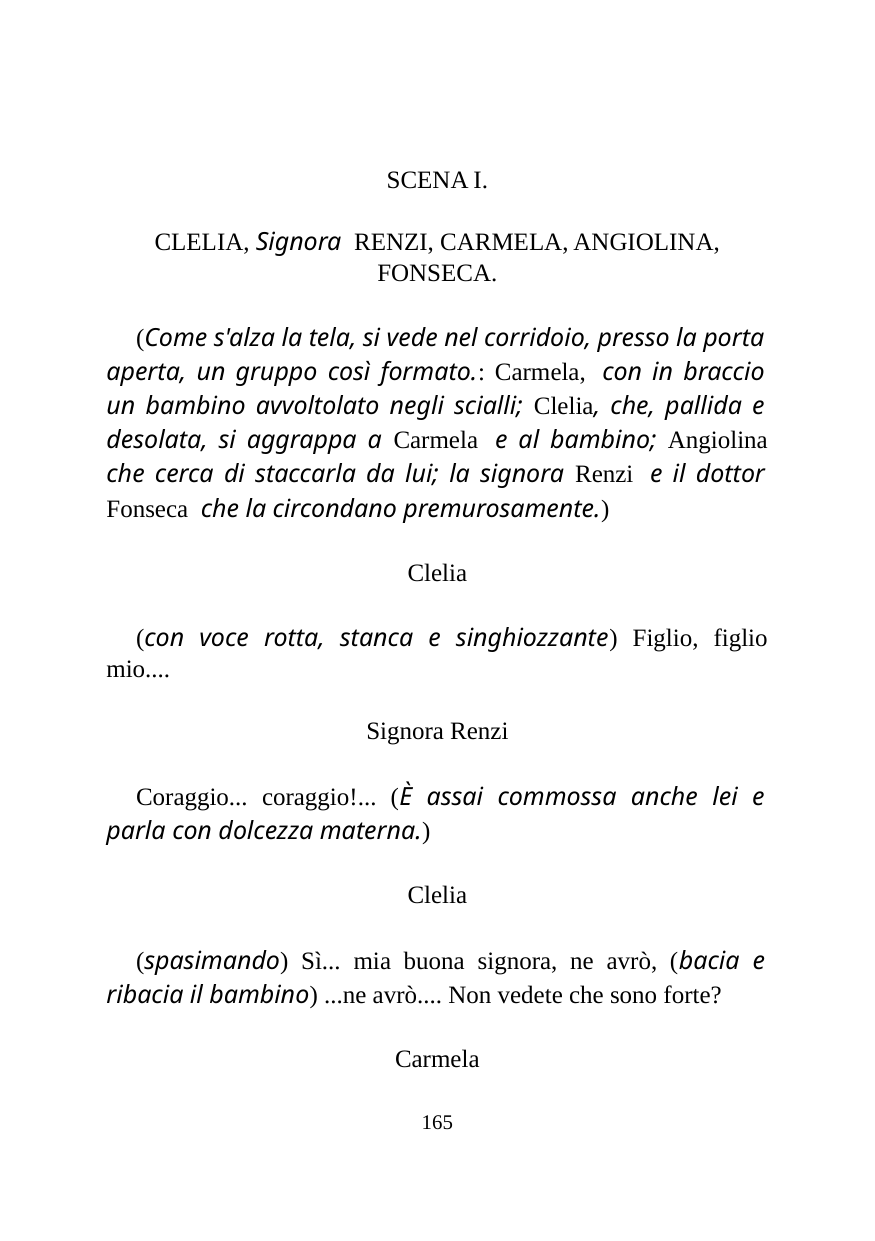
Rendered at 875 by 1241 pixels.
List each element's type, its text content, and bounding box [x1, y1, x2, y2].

text (Come s'alza la tela, si vede nel corridoio, presso la porta aperta, un gruppo così formato.: Carmela, con in braccio un bambino avvoltolato negli scialli; Clelia, che, pallida e desolata, si aggrappa a Carmela e al bambino; Angiolina che cerca di staccarla da lui; la signora Renzi e il dottor Fonseca che la circondano premurosamente.) [106, 320, 768, 524]
text Clelia [106, 880, 768, 909]
text Signora Renzi [106, 716, 768, 745]
subtitle SCENA I. [106, 165, 768, 194]
text Clelia [106, 558, 768, 587]
text (con voce rotta, stanca e singhiozzante) Figlio, figlio mio.... [106, 620, 768, 683]
text Carmela [106, 1044, 768, 1073]
text Coraggio... coraggio!... (È assai commossa anche lei e parla con dolcezza materna.) [106, 779, 768, 847]
text (spasimando) Sì... mia buona signora, ne avrò, (bacia e ribacia il bambino) ...ne avrò.... Non vedete che sono forte? [106, 943, 768, 1011]
text CLELIA, Signora RENZI, CARMELA, ANGIOLINA, FONSECA. [106, 223, 768, 286]
